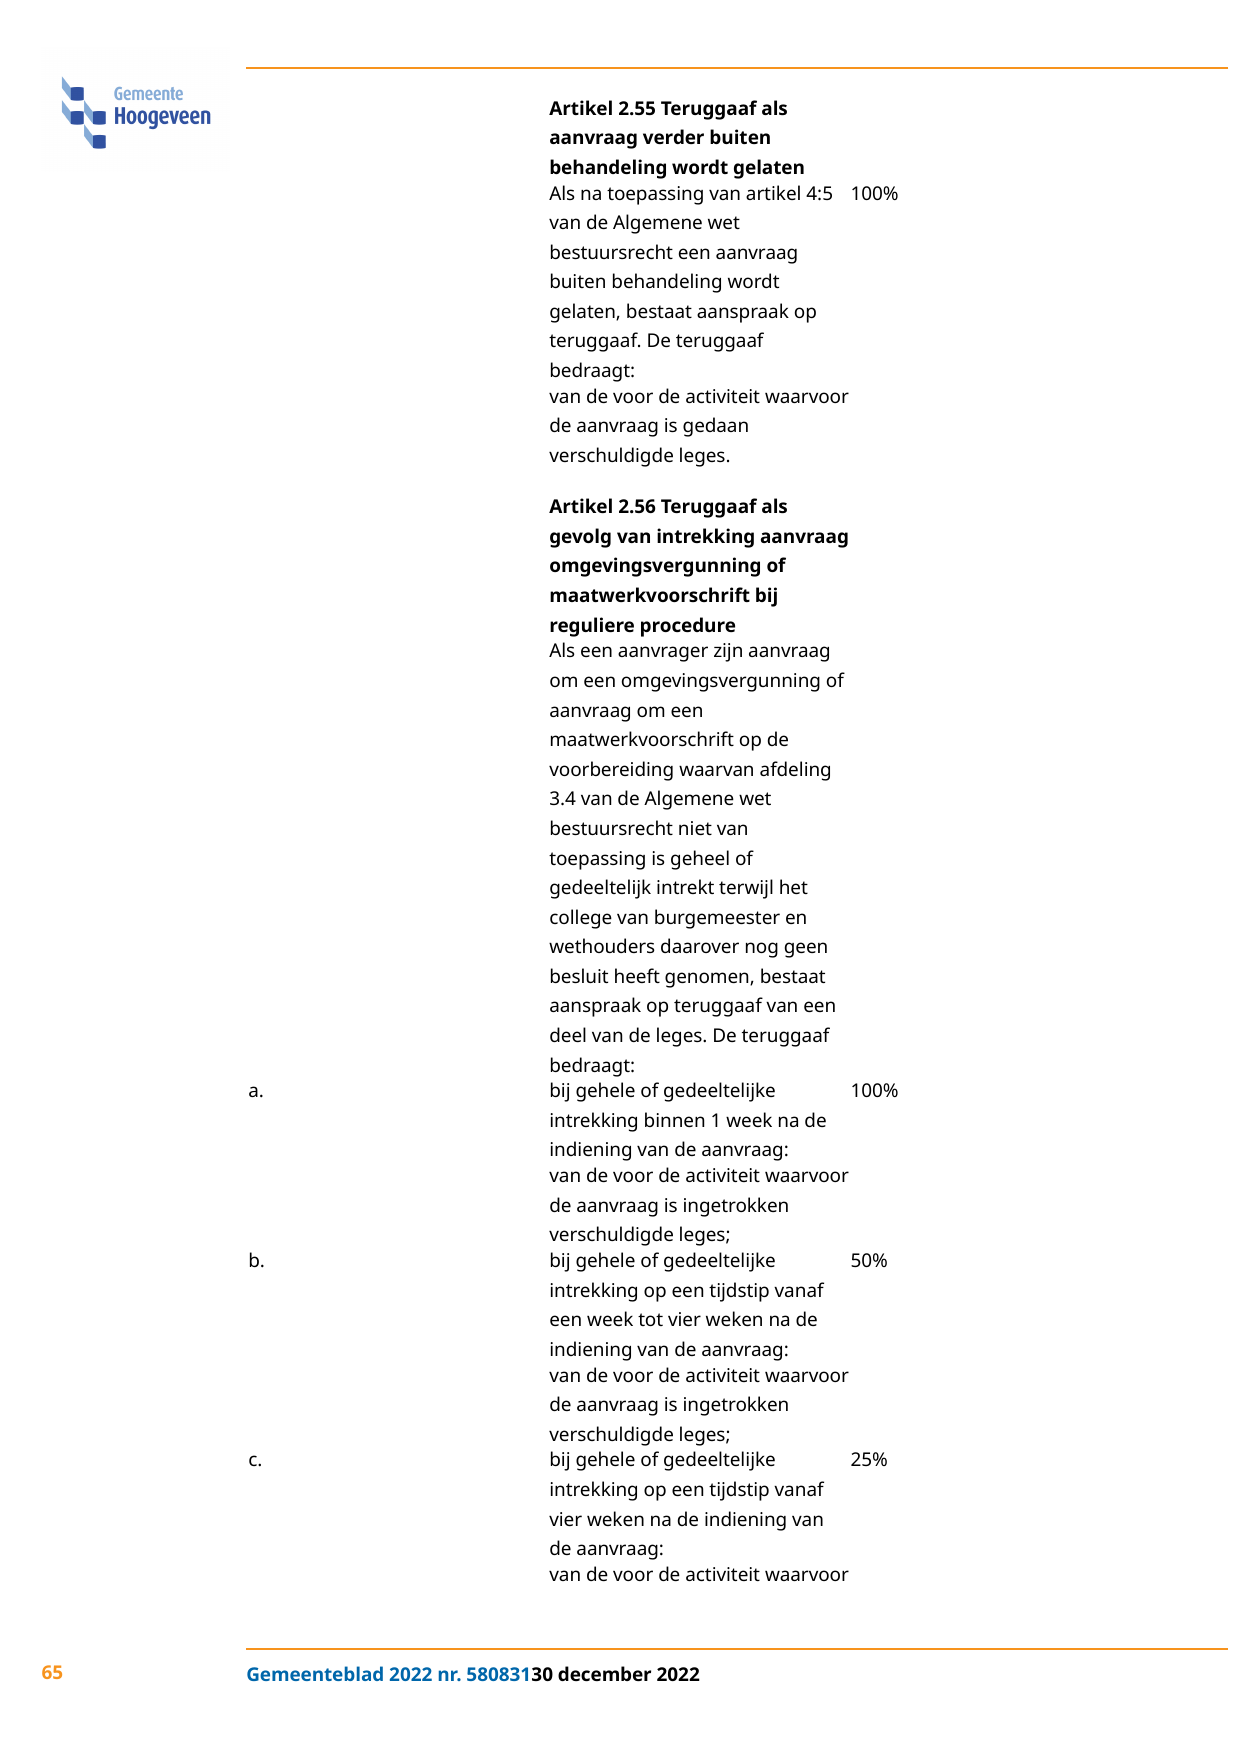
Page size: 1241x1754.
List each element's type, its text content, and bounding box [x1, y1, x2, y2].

table_cell [850, 1561, 1152, 1587]
table_cell [248, 383, 549, 468]
table_cell Als na toepassing van artikel 4:5 van de Algemene wet bestuursrecht een aanvraag buiten behandeling wordt gelaten, bestaat aanspraak op teruggaaf. De teruggaaf bedraagt: [549, 180, 850, 383]
table_cell [248, 494, 549, 638]
table_cell [850, 468, 1152, 493]
table_cell c. [248, 1447, 549, 1587]
table_cell [850, 1163, 1152, 1247]
table_cell 25% [850, 1447, 1152, 1561]
table_cell [850, 1362, 1152, 1447]
table_cell 50% [850, 1247, 1152, 1362]
table_cell 100% [850, 1078, 1152, 1162]
table_cell [248, 95, 549, 180]
table_cell [248, 468, 549, 493]
table_cell [850, 638, 1152, 1077]
table_cell a. [248, 1078, 549, 1247]
table_cell Als een aanvrager zijn aanvraag om een omgevingsvergunning of aanvraag om een maatwerkvoorschrift op de voorbereiding waarvan afdeling 3.4 van de Algemene wet bestuursrecht niet van toepassing is geheel of gedeeltelijk intrekt terwijl het college van burgemeester en wethouders daarover nog geen besluit heeft genomen, bestaat aanspraak op teruggaaf van een deel van de leges. De teruggaaf bedraagt: [549, 638, 850, 1077]
table_cell Artikel 2.55 Teruggaaf als aanvraag verder buiten behandeling wordt gelaten [549, 95, 850, 180]
table_cell [248, 180, 549, 383]
table_cell van de voor de activiteit waarvoor [549, 1561, 850, 1587]
table_cell [248, 638, 549, 1077]
table_cell van de voor de activiteit waarvoor de aanvraag is ingetrokken verschuldigde leges; [549, 1163, 850, 1247]
table_cell [850, 494, 1152, 638]
table_cell 100% [850, 180, 1152, 383]
table_cell van de voor de activiteit waarvoor de aanvraag is gedaan verschuldigde leges. [549, 383, 850, 468]
table_cell van de voor de activiteit waarvoor de aanvraag is ingetrokken verschuldigde leges; [549, 1362, 850, 1447]
table_cell bij gehele of gedeeltelijke intrekking binnen 1 week na de indiening van de aanvraag: [549, 1078, 850, 1162]
table_cell bij gehele of gedeeltelijke intrekking op een tijdstip vanaf vier weken na de indiening van de aanvraag: [549, 1447, 850, 1561]
table_cell [549, 468, 850, 493]
table_cell [850, 95, 1152, 180]
table_cell [850, 383, 1152, 468]
table_cell bij gehele of gedeeltelijke intrekking op een tijdstip vanaf een week tot vier weken na de indiening van de aanvraag: [549, 1247, 850, 1362]
picture [41, 47, 231, 172]
table_cell Artikel 2.56 Teruggaaf als gevolg van intrekking aanvraag omgevingsvergunning of maatwerkvoorschrift bij reguliere procedure [549, 494, 850, 638]
table_cell b. [248, 1247, 549, 1447]
